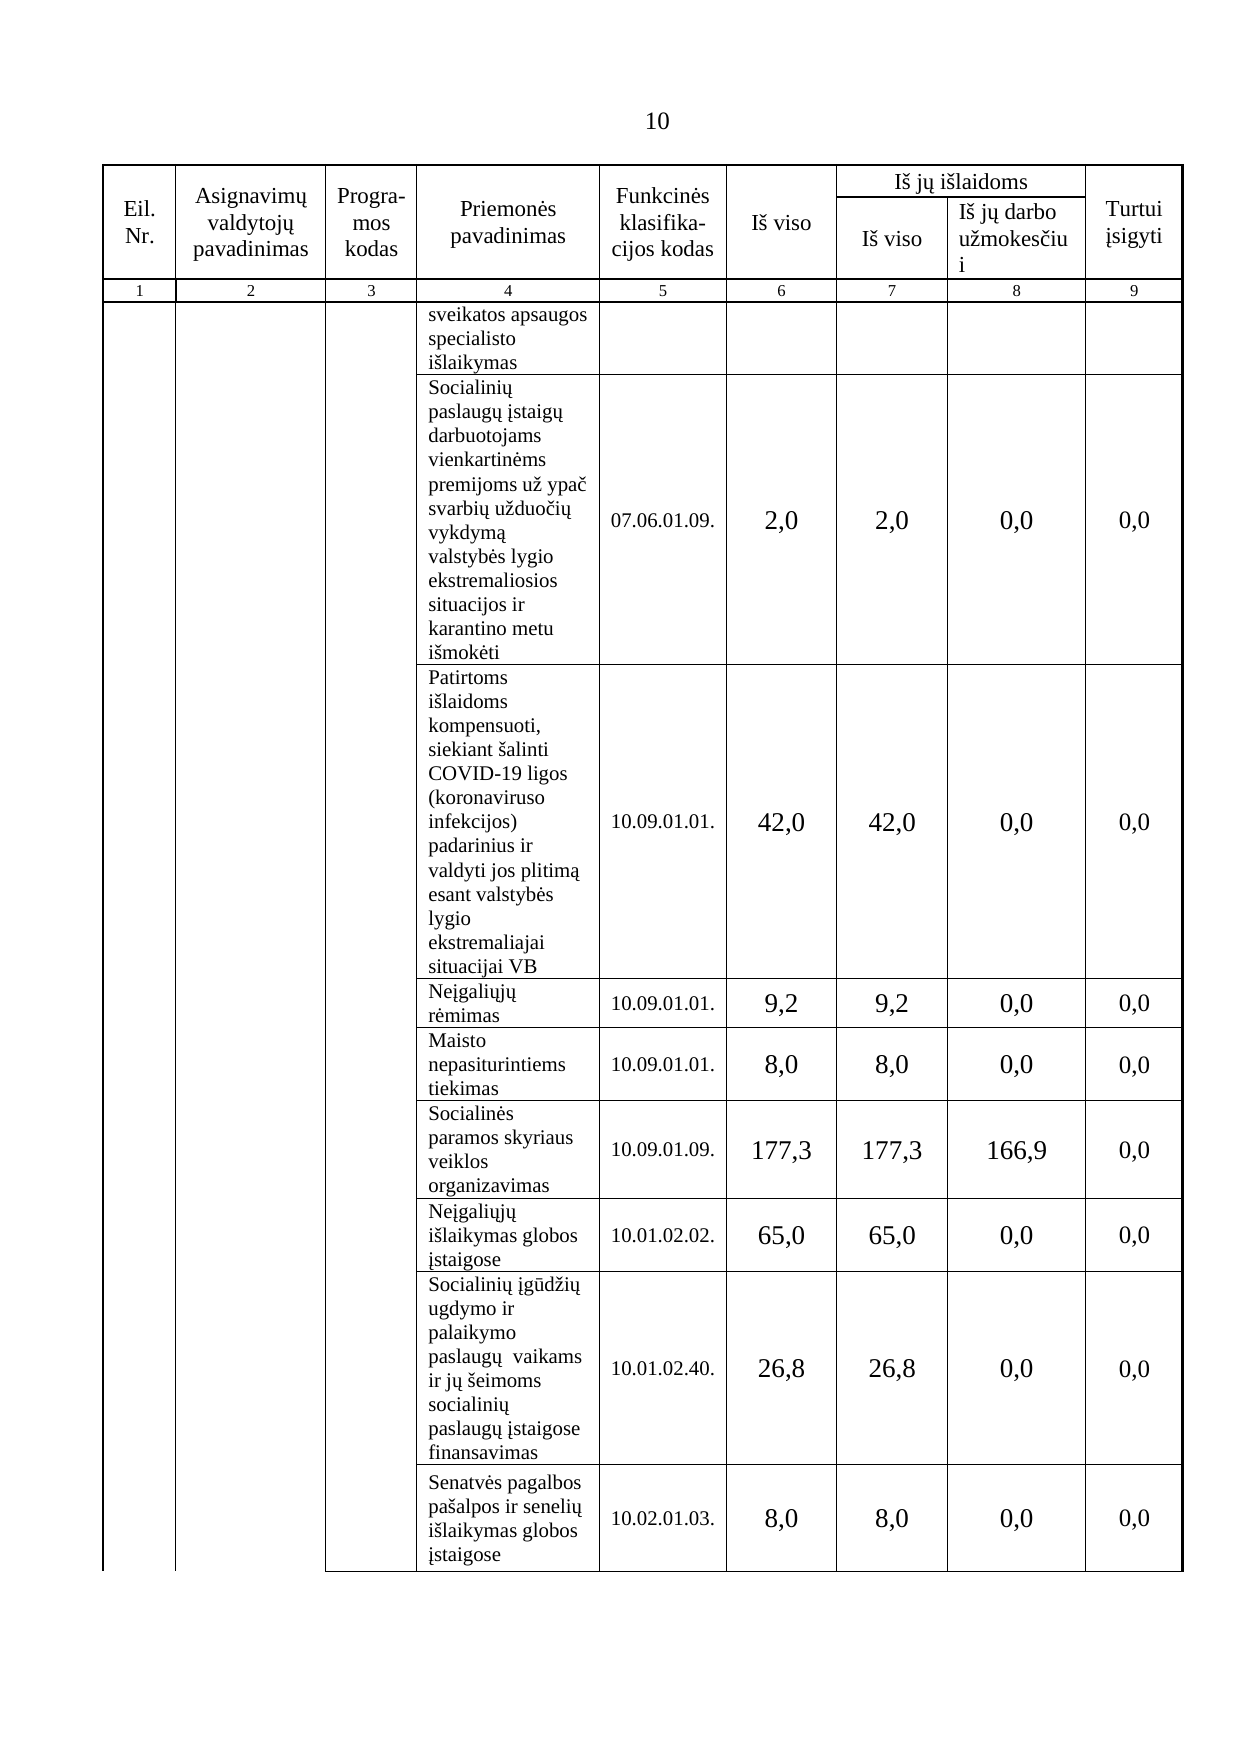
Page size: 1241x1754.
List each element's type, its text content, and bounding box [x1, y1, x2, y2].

table_cell 10.01.02.40. [600, 1272, 726, 1464]
table_cell 5 [600, 280, 726, 301]
table_cell 26,8 [837, 1272, 947, 1464]
table_header Priemonės pavadinimas [417, 166, 599, 277]
table_cell [326, 303, 416, 1571]
table_header Iš jų išlaidoms [837, 166, 1085, 196]
table_cell 10.02.01.03. [600, 1465, 726, 1571]
table_cell [1086, 303, 1181, 374]
table_cell [176, 303, 325, 1571]
table_cell 9,2 [727, 979, 836, 1027]
table_cell 2,0 [837, 375, 947, 664]
table_cell Neįgaliųjų išlaikymas globos įstaigose [417, 1199, 599, 1271]
table_cell 10.01.02.02. [600, 1199, 726, 1271]
table_cell Iš jų darbo užmokesčiui [948, 198, 1085, 277]
table_cell 10.09.01.01. [600, 1028, 726, 1100]
table_cell [948, 303, 1085, 374]
table_header Funkcinės klasifika-cijos kodas [600, 166, 726, 277]
table_cell 2 [177, 280, 325, 301]
table_cell Socialinių paslaugų įstaigų darbuotojams vienkartinėms premijoms už ypač svarbių užduočių vykdymą valstybės lygio ekstremaliosios situacijos ir karantino metu išmokėti [417, 375, 599, 664]
table_cell 0,0 [1086, 979, 1181, 1027]
table_header Turtui įsigyti [1086, 166, 1181, 277]
table_cell Socialinės paramos skyriaus veiklos organizavimas [417, 1101, 599, 1197]
table_cell 42,0 [837, 665, 947, 978]
table_cell Iš viso [837, 198, 947, 277]
table_cell 166,9 [948, 1101, 1085, 1197]
table_cell [727, 303, 836, 374]
table_cell 0,0 [948, 375, 1085, 664]
table_cell 8 [948, 280, 1085, 301]
table_cell 8,0 [837, 1465, 947, 1571]
table_cell 0,0 [1086, 375, 1181, 664]
table_cell 8,0 [727, 1465, 836, 1571]
table_header Eil. Nr. [104, 166, 175, 277]
table_cell [600, 303, 726, 374]
table_cell 10.09.01.01. [600, 979, 726, 1027]
table_cell 4 [417, 280, 599, 301]
table_cell 1 [104, 280, 175, 301]
table_cell 65,0 [727, 1199, 836, 1271]
table_cell 0,0 [948, 1028, 1085, 1100]
table_cell 6 [727, 280, 836, 301]
table_cell 7 [837, 280, 947, 301]
table_cell 0,0 [1086, 665, 1181, 978]
table_cell 3 [326, 280, 416, 301]
table_cell 10.09.01.09. [600, 1101, 726, 1197]
table_cell 42,0 [727, 665, 836, 978]
table_cell 0,0 [1086, 1272, 1181, 1464]
table_cell [837, 303, 947, 374]
table_cell 0,0 [948, 979, 1085, 1027]
table_cell 0,0 [948, 1465, 1085, 1571]
table_cell 177,3 [837, 1101, 947, 1197]
table_cell Senatvės pagalbos pašalpos ir senelių išlaikymas globos įstaigose [417, 1465, 599, 1571]
table_cell 2,0 [727, 375, 836, 664]
table_cell 0,0 [1086, 1028, 1181, 1100]
table_cell Maisto nepasiturintiems tiekimas [417, 1028, 599, 1100]
table_cell Neįgaliųjų rėmimas [417, 979, 599, 1027]
table_cell 26,8 [727, 1272, 836, 1464]
table_cell 9 [1086, 280, 1181, 301]
table_cell sveikatos apsaugos specialisto išlaikymas [417, 303, 599, 374]
table_cell 65,0 [837, 1199, 947, 1271]
table_cell 8,0 [727, 1028, 836, 1100]
table_cell 177,3 [727, 1101, 836, 1197]
table_cell Socialinių įgūdžių ugdymo ir palaikymo paslaugų vaikams ir jų šeimoms socialinių paslaugų įstaigose finansavimas [417, 1272, 599, 1464]
table_cell 8,0 [837, 1028, 947, 1100]
table_header Iš viso [727, 166, 836, 277]
table_cell 07.06.01.09. [600, 375, 726, 664]
table_cell 0,0 [1086, 1465, 1181, 1571]
table_cell [104, 303, 175, 1571]
table_cell 9,2 [837, 979, 947, 1027]
table_cell 0,0 [948, 665, 1085, 978]
table_cell 10.09.01.01. [600, 665, 726, 978]
table_header Asignavimų valdytojų pavadinimas [176, 166, 325, 277]
table_cell 0,0 [1086, 1101, 1181, 1197]
table_cell 0,0 [948, 1272, 1085, 1464]
table_cell 0,0 [1086, 1199, 1181, 1271]
table_cell 0,0 [948, 1199, 1085, 1271]
table_header Progra-mos kodas [326, 166, 416, 277]
table_cell Patirtoms išlaidoms kompensuoti, siekiant šalinti COVID-19 ligos (koronaviruso infekcijos) padarinius ir valdyti jos plitimą esant valstybės lygio ekstremaliajai situacijai VB [417, 665, 599, 978]
